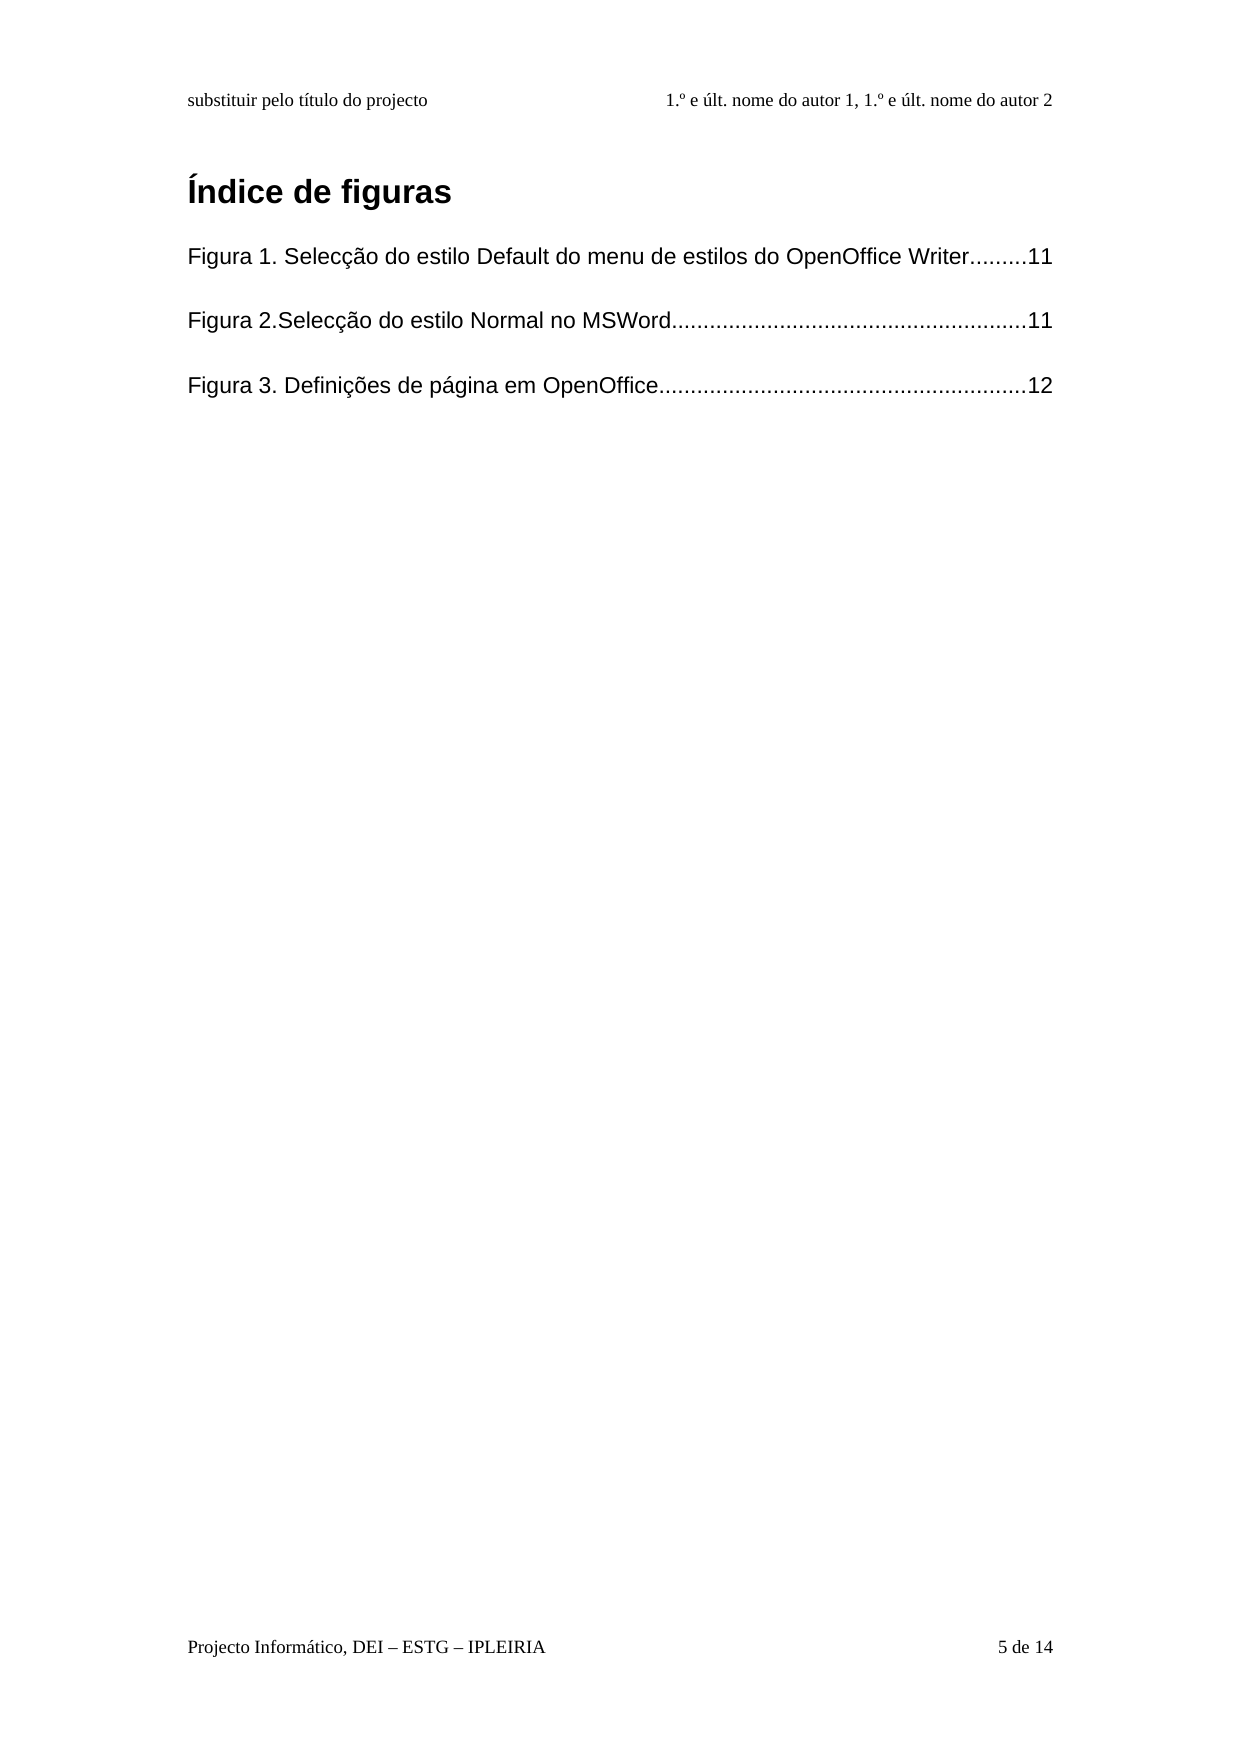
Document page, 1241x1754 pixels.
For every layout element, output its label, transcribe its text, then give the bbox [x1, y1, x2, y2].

text Figura 1. Selecção do estilo Default do menu de estilos do OpenOffice Writer 11 [187, 243, 1053, 269]
subtitle Índice de figuras [187, 172, 1053, 211]
text Figura 3. Definições de página em OpenOffice 12 [187, 372, 1053, 398]
text Figura 2.Selecção do estilo Normal no MSWord 11 [187, 307, 1053, 333]
